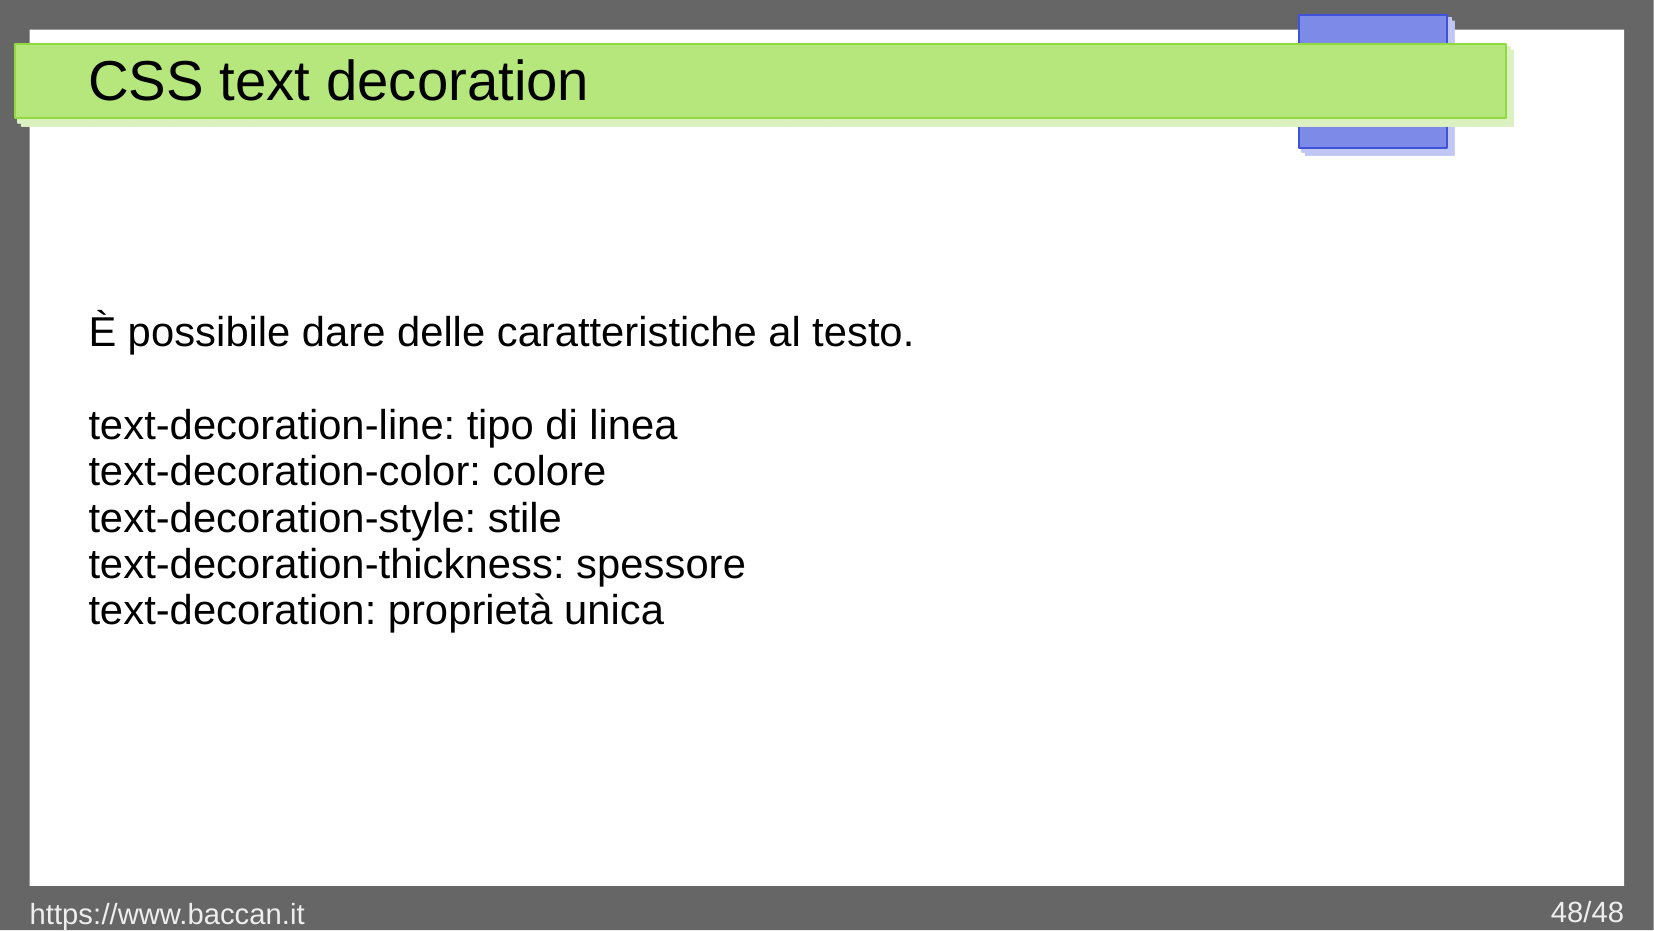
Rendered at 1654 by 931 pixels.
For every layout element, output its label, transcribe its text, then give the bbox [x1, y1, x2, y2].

text_box È possibile dare delle caratteristiche al testo. text-decoration-line: tipo di linea text-decoration-color: colore text-decoration-style: stile text-decoration-thickness: spessore text-decoration: proprietà unica [88, 169, 1565, 820]
title CSS text decoration [88, 44, 1506, 119]
